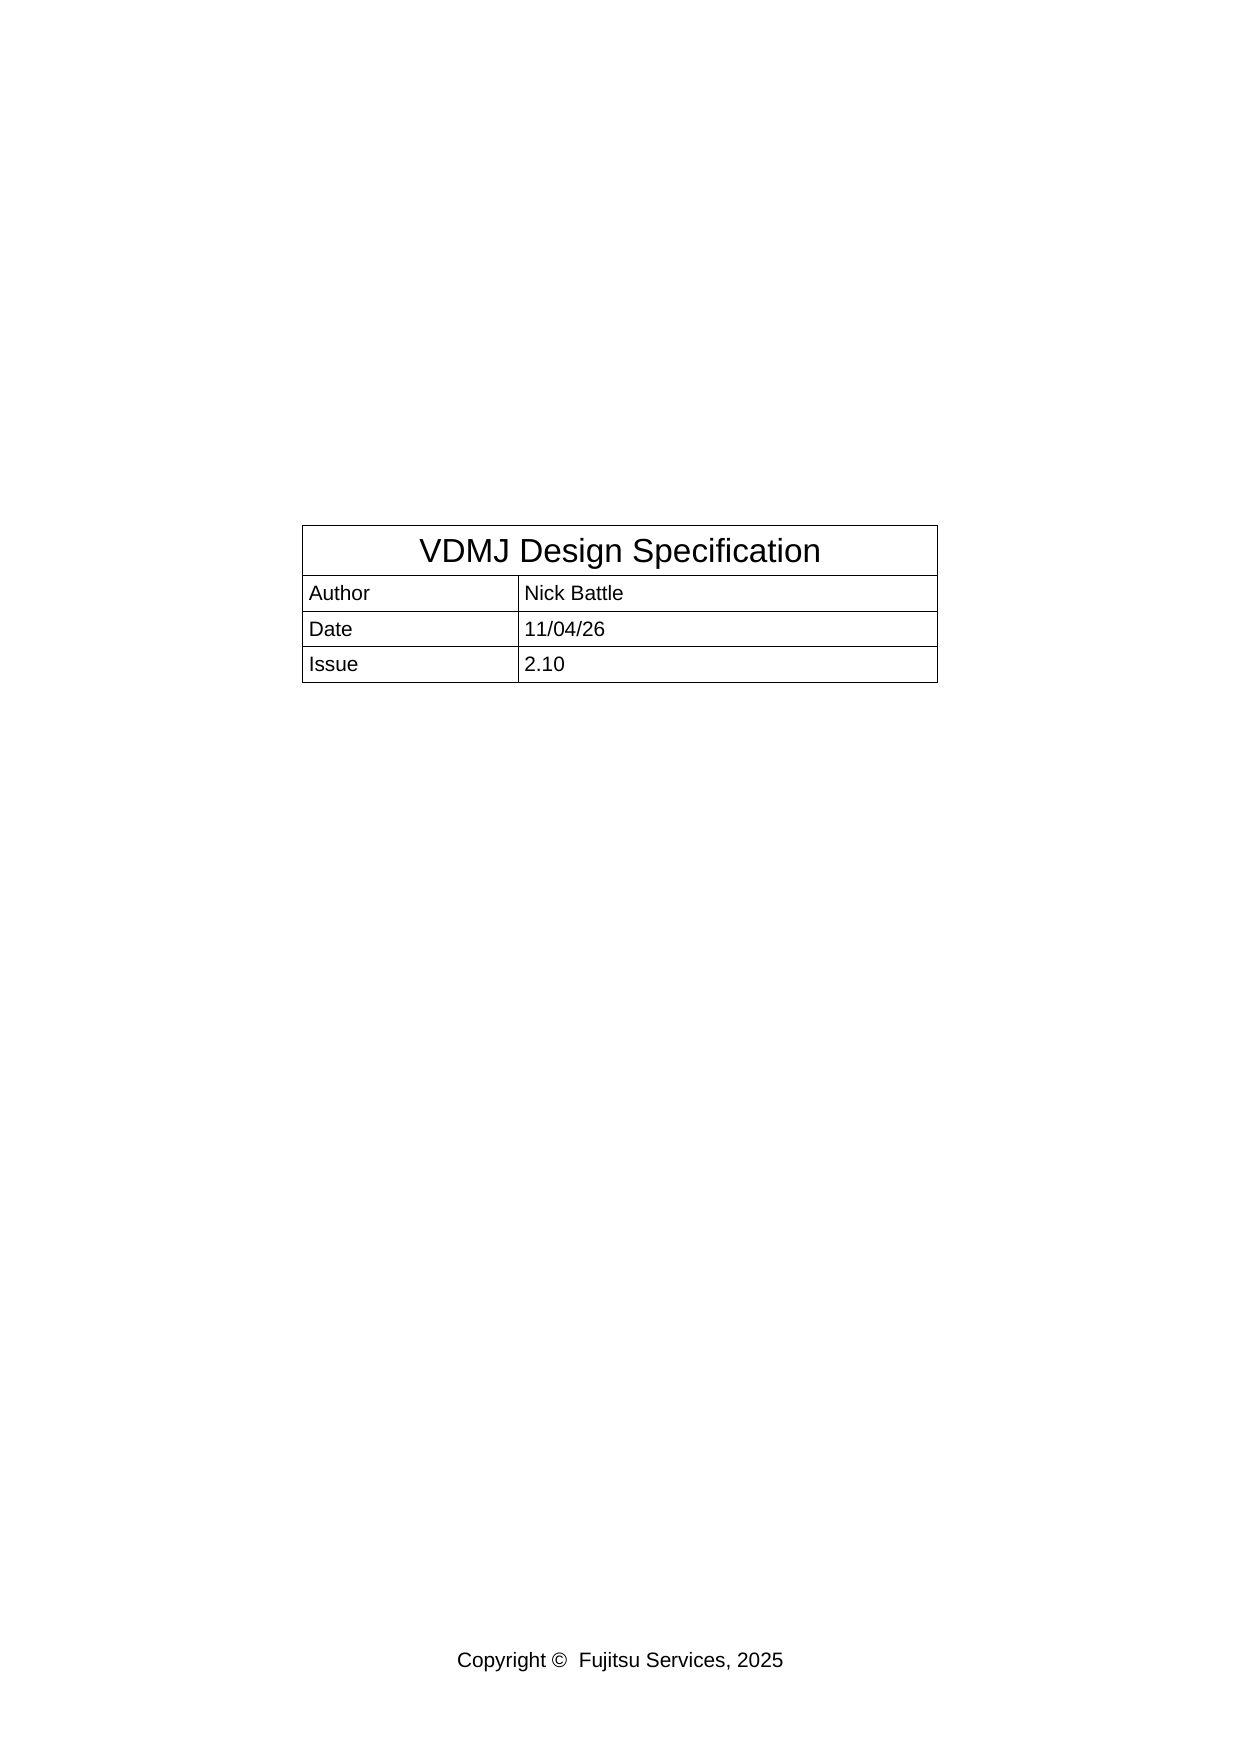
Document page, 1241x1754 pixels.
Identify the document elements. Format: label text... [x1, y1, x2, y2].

table_cell Issue [303, 647, 518, 682]
table_cell Nick Battle [519, 576, 937, 611]
table_cell 11/04/26 [519, 612, 937, 646]
table_cell 2.10 [519, 647, 937, 682]
table_header VDMJ Design Specification [303, 526, 937, 575]
table_cell Date [303, 612, 518, 646]
table_cell Author [303, 576, 518, 611]
